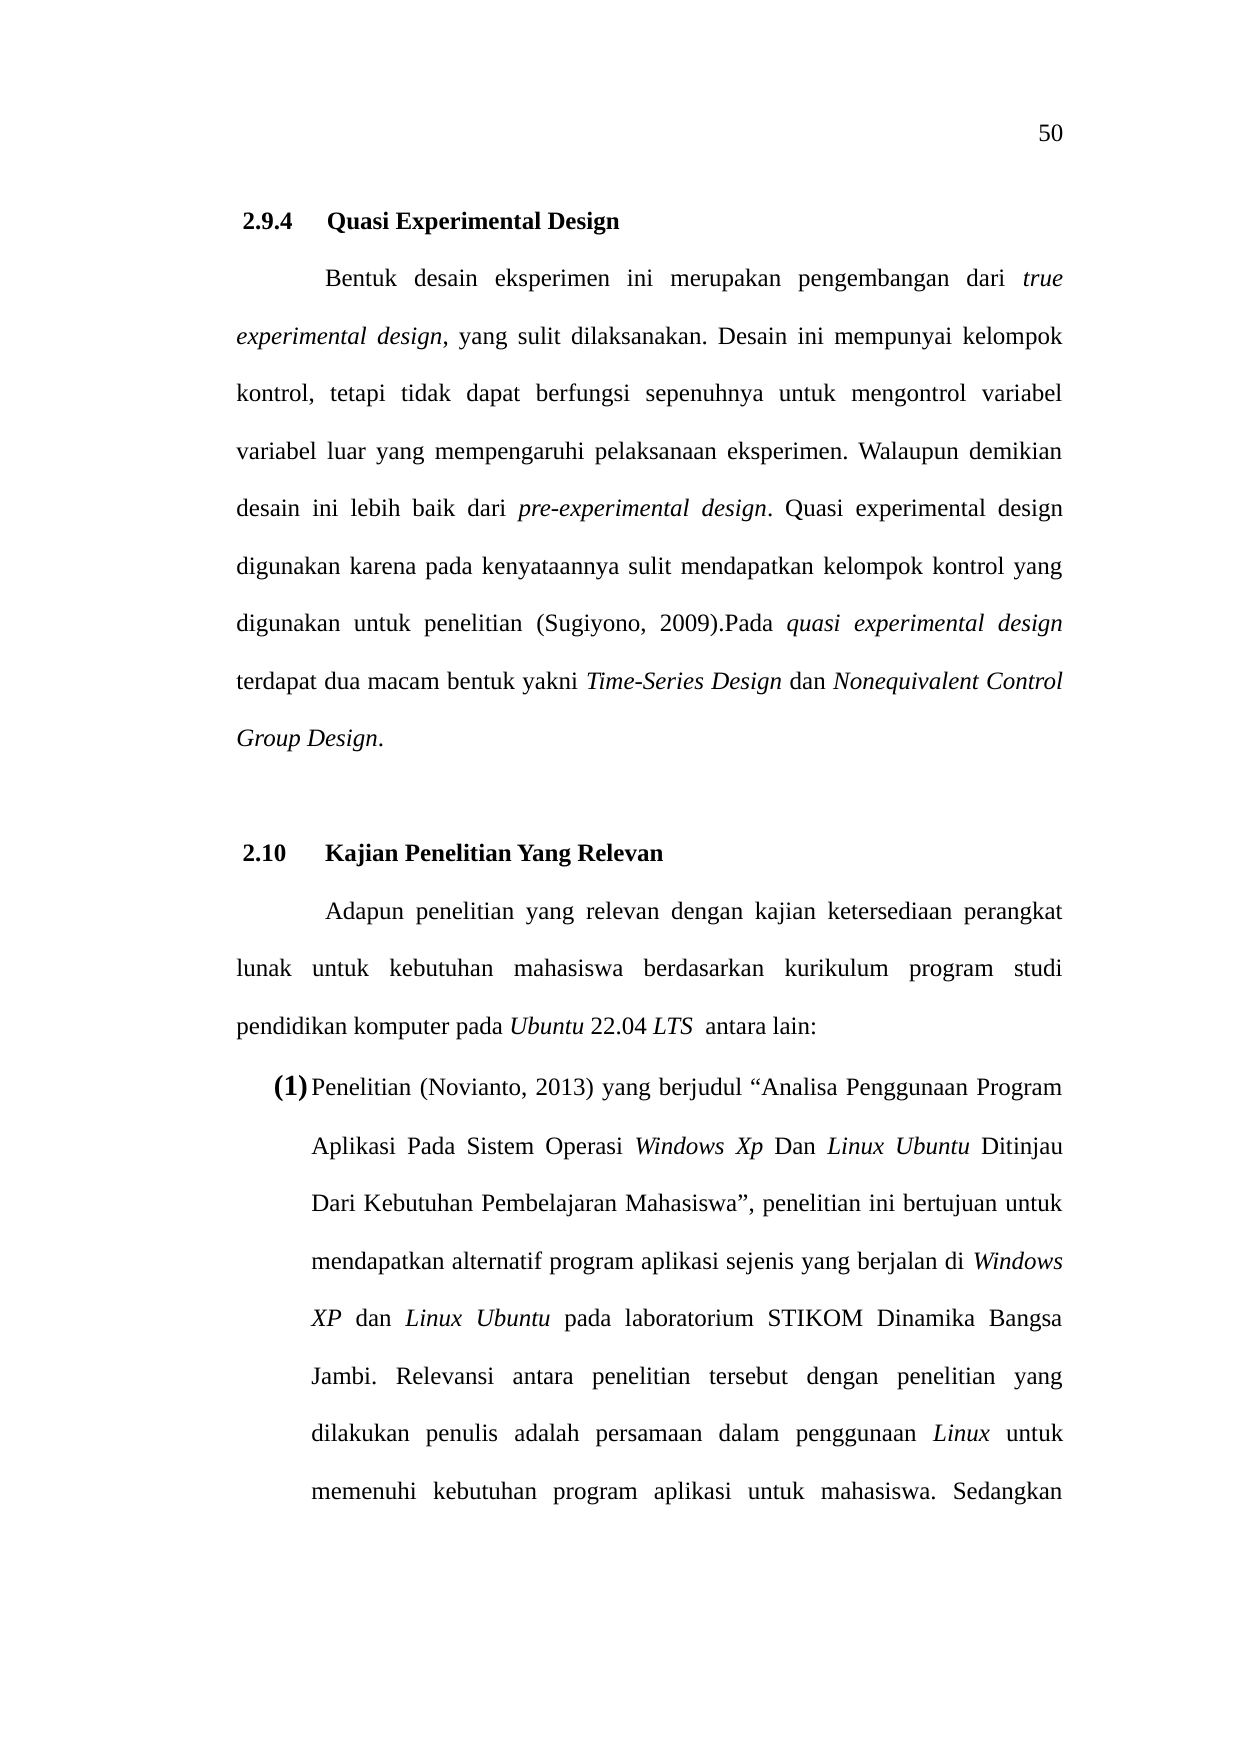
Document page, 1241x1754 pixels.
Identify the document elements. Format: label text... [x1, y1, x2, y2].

text Adapun penelitian yang relevan dengan kajian ketersediaan perangkat lunak untuk kebutuhan mahasiswa berdasarkan kurikulum program studi pendidikan komputer pada Ubuntu 22.04 LTS antara lain: [236, 896, 1063, 1040]
subtitle Kajian Penelitian Yang Relevan [236, 838, 1063, 867]
list Penelitian (Novianto, 2013) yang berjudul “Analisa Penggunaan Program Aplikasi Pada Sistem Operasi Windows Xp Dan Linux Ubuntu Ditinjau Dari Kebutuhan Pembelajaran Mahasiswa”, penelitian ini bertujuan untuk mendapatkan alternatif program aplikasi sejenis yang berjalan di Windows XP dan Linux Ubuntu pada laboratorium STIKOM Dinamika Bangsa Jambi. Relevansi antara penelitian tersebut dengan penelitian yang dilakukan penulis adalah persamaan dalam penggunaan Linux untuk memenuhi kebutuhan program aplikasi untuk mahasiswa. Sedangkan [274, 1068, 1063, 1504]
text Bentuk desain eksperimen ini merupakan pengembangan dari true experimental design, yang sulit dilaksanakan. Desain ini mempunyai kelompok kontrol, tetapi tidak dapat berfungsi sepenuhnya untuk mengontrol variabel variabel luar yang mempengaruhi pelaksanaan eksperimen. Walaupun demikian desain ini lebih baik dari pre-experimental design. Quasi experimental design digunakan karena pada kenyataannya sulit mendapatkan kelompok kontrol yang digunakan untuk penelitian (Sugiyono, 2009).Pada quasi experimental design terdapat dua macam bentuk yakni Time-Series Design dan Nonequivalent Control Group Design. [236, 263, 1063, 752]
subtitle Quasi Experimental Design [236, 206, 1063, 235]
